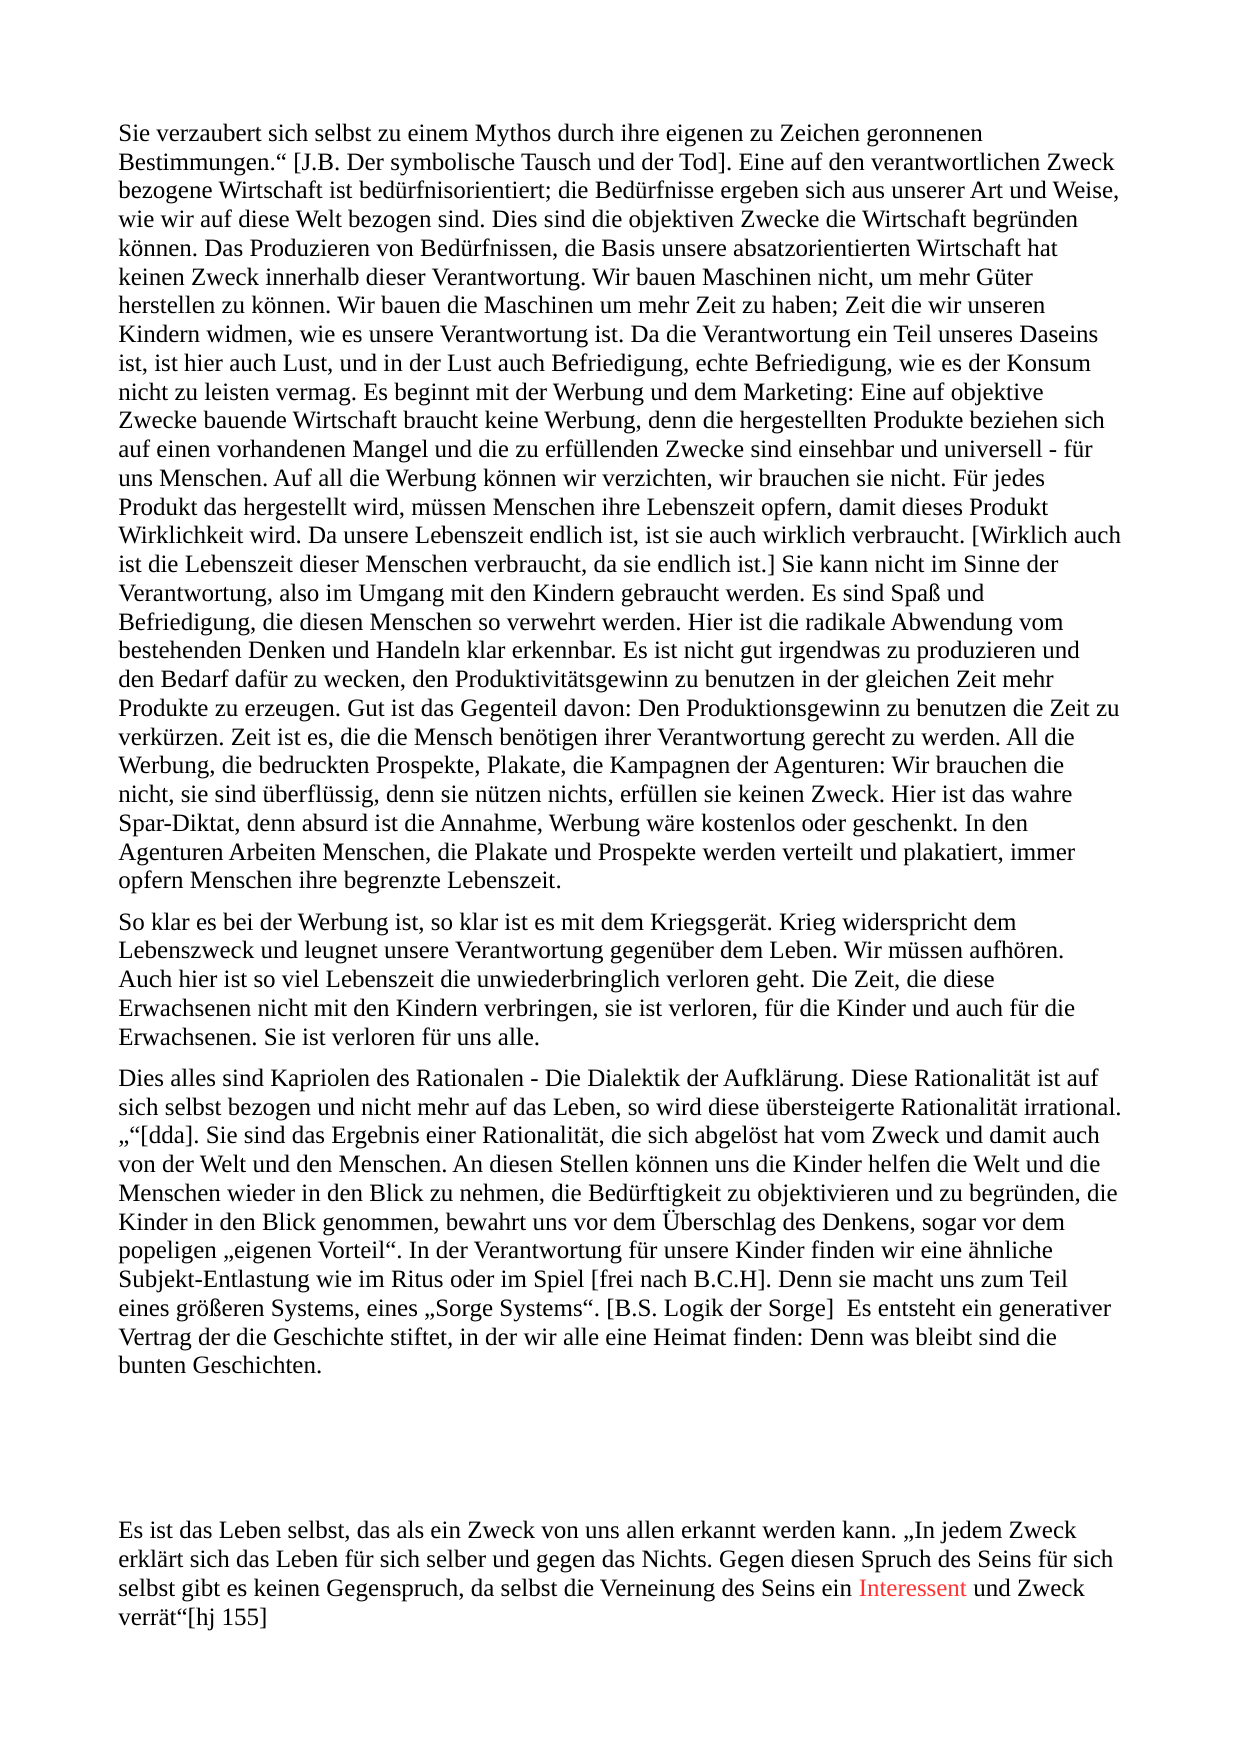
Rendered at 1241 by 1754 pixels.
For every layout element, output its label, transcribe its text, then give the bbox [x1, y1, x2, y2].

text Es ist das Leben selbst, das als ein Zweck von uns allen erkannt werden kann. „In jedem Zweck erklärt sich das Leben für sich selber und gegen das Nichts. Gegen diesen Spruch des Seins für sich selbst gibt es keinen Gegenspruch, da selbst die Verneinung des Seins ein Interessent und Zweck verrät“[hj 155] [118, 1516, 1122, 1631]
text Dies alles sind Kapriolen des Rationalen - Die Dialektik der Aufklärung. Diese Rationalität ist auf sich selbst bezogen und nicht mehr auf das Leben, so wird diese übersteigerte Rationalität irrational. „“[dda]. Sie sind das Ergebnis einer Rationalität, die sich abgelöst hat vom Zweck und damit auch von der Welt und den Menschen. An diesen Stellen können uns die Kinder helfen die Welt und die Menschen wieder in den Blick zu nehmen, die Bedürftigkeit zu objektivieren und zu begründen, die Kinder in den Blick genommen, bewahrt uns vor dem Überschlag des Denkens, sogar vor dem popeligen „eigenen Vorteil“. In der Verantwortung für unsere Kinder finden wir eine ähnliche Subjekt-Entlastung wie im Ritus oder im Spiel [frei nach B.C.H]. Denn sie macht uns zum Teil eines größeren Systems, eines „Sorge Systems“. [B.S. Logik der Sorge] Es entsteht ein generativer Vertrag der die Geschichte stiftet, in der wir alle eine Heimat finden: Denn was bleibt sind die bunten Geschichten. [118, 1063, 1122, 1379]
text So klar es bei der Werbung ist, so klar ist es mit dem Kriegsgerät. Krieg widerspricht dem Lebenszweck und leugnet unsere Verantwortung gegenüber dem Leben. Wir müssen aufhören. Auch hier ist so viel Lebenszeit die unwiederbringlich verloren geht. Die Zeit, die diese Erwachsenen nicht mit den Kindern verbringen, sie ist verloren, für die Kinder und auch für die Erwachsenen. Sie ist verloren für uns alle. [118, 907, 1122, 1051]
text Sie verzaubert sich selbst zu einem Mythos durch ihre eigenen zu Zeichen geronnenen Bestimmungen.“ [J.B. Der symbolische Tausch und der Tod]. Eine auf den verantwortlichen Zweck bezogene Wirtschaft ist bedürfnisorientiert; die Bedürfnisse ergeben sich aus unserer Art und Weise, wie wir auf diese Welt bezogen sind. Dies sind die objektiven Zwecke die Wirtschaft begründen können. Das Produzieren von Bedürfnissen, die Basis unsere absatzorientierten Wirtschaft hat keinen Zweck innerhalb dieser Verantwortung. Wir bauen Maschinen nicht, um mehr Güter herstellen zu können. Wir bauen die Maschinen um mehr Zeit zu haben; Zeit die wir unseren Kindern widmen, wie es unsere Verantwortung ist. Da die Verantwortung ein Teil unseres Daseins ist, ist hier auch Lust, und in der Lust auch Befriedigung, echte Befriedigung, wie es der Konsum nicht zu leisten vermag. Es beginnt mit der Werbung und dem Marketing: Eine auf objektive Zwecke bauende Wirtschaft braucht keine Werbung, denn die hergestellten Produkte beziehen sich auf einen vorhandenen Mangel und die zu erfüllenden Zwecke sind einsehbar und universell - für uns Menschen. Auf all die Werbung können wir verzichten, wir brauchen sie nicht. Für jedes Produkt das hergestellt wird, müssen Menschen ihre Lebenszeit opfern, damit dieses Produkt Wirklichkeit wird. Da unsere Lebenszeit endlich ist, ist sie auch wirklich verbraucht. [Wirklich auch ist die Lebenszeit dieser Menschen verbraucht, da sie endlich ist.] Sie kann nicht im Sinne der Verantwortung, also im Umgang mit den Kindern gebraucht werden. Es sind Spaß und Befriedigung, die diesen Menschen so verwehrt werden. Hier ist die radikale Abwendung vom bestehenden Denken und Handeln klar erkennbar. Es ist nicht gut irgendwas zu produzieren und den Bedarf dafür zu wecken, den Produktivitätsgewinn zu benutzen in der gleichen Zeit mehr Produkte zu erzeugen. Gut ist das Gegenteil davon: Den Produktionsgewinn zu benutzen die Zeit zu verkürzen. Zeit ist es, die die Mensch benötigen ihrer Verantwortung gerecht zu werden. All die Werbung, die bedruckten Prospekte, Plakate, die Kampagnen der Agenturen: Wir brauchen die nicht, sie sind überflüssig, denn sie nützen nichts, erfüllen sie keinen Zweck. Hier ist das wahre Spar-Diktat, denn absurd ist die Annahme, Werbung wäre kostenlos oder geschenkt. In den Agenturen Arbeiten Menschen, die Plakate und Prospekte werden verteilt und plakatiert, immer opfern Menschen ihre begrenzte Lebenszeit. [118, 118, 1122, 894]
